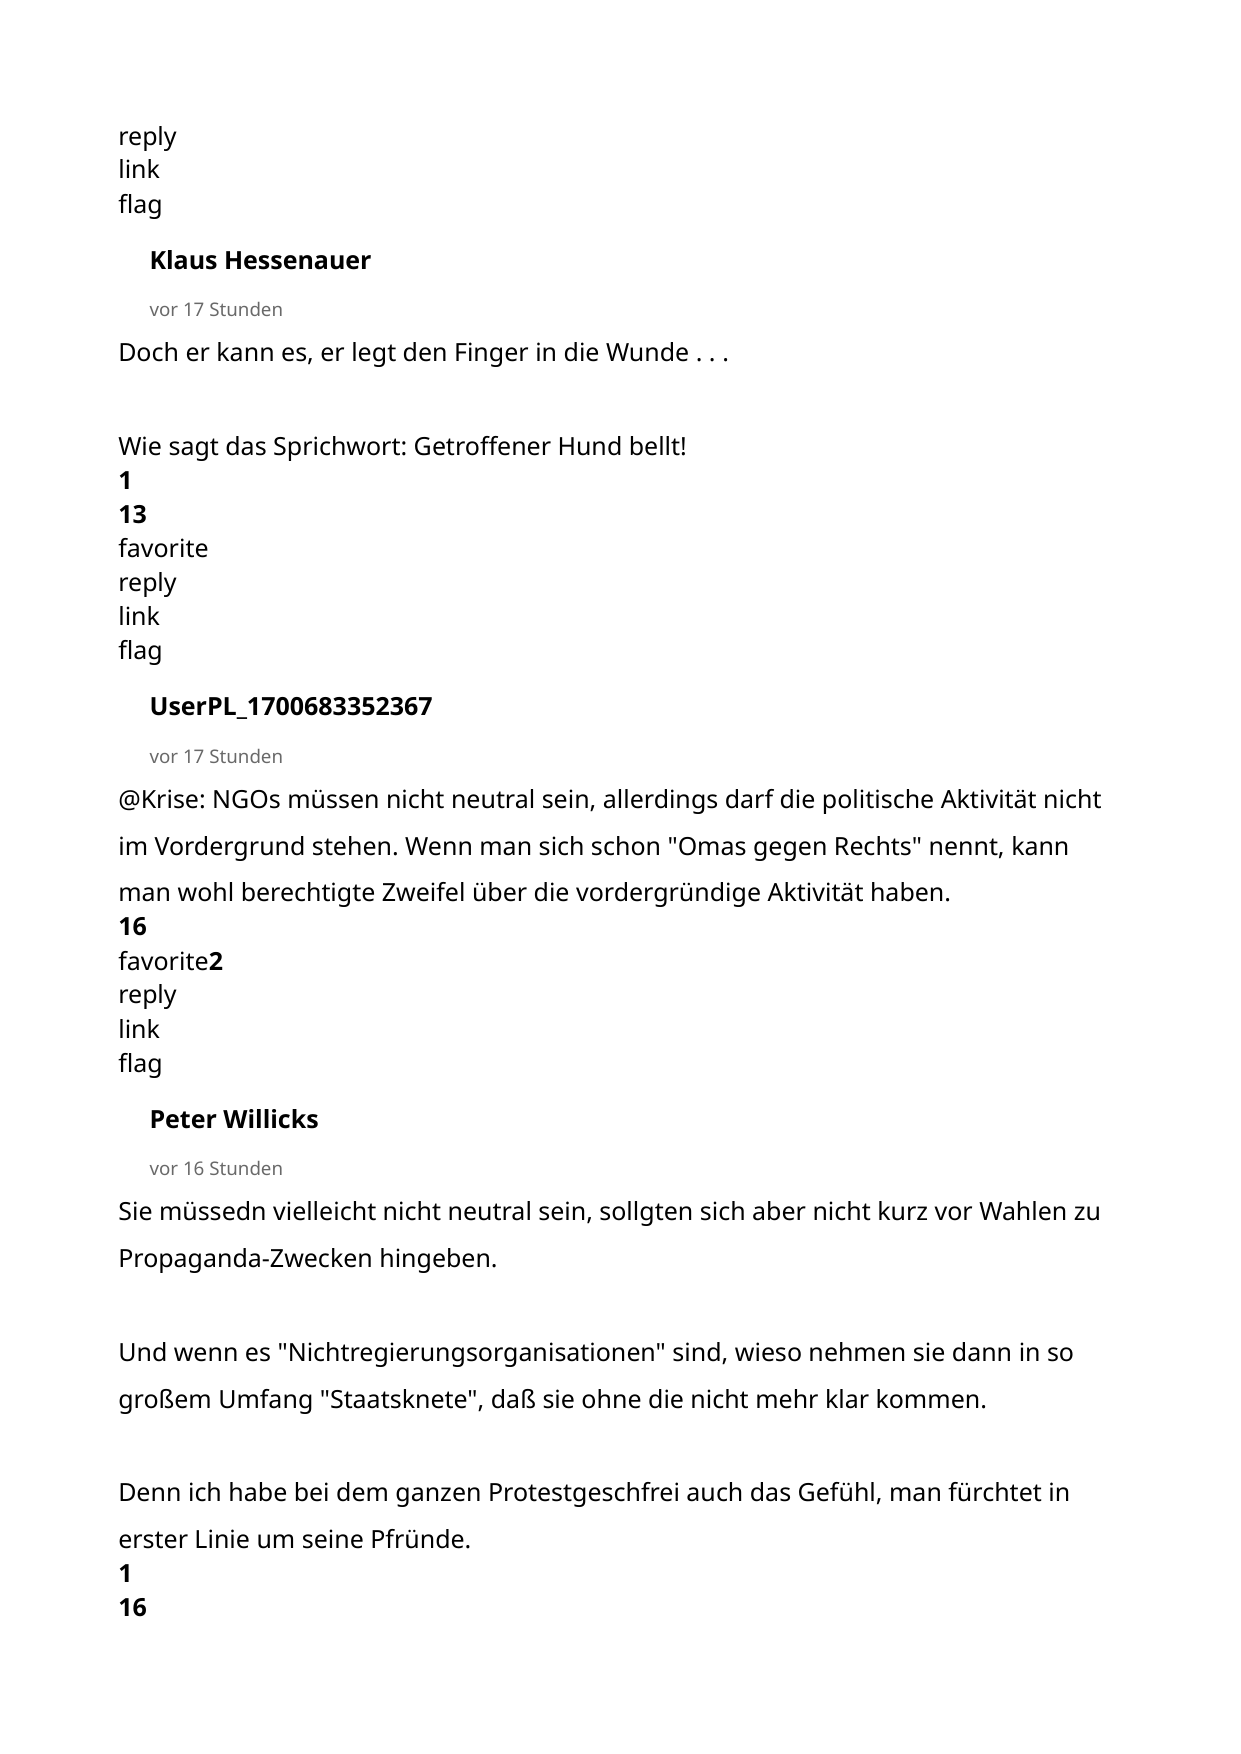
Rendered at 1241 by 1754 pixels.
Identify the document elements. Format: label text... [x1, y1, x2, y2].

text link [118, 152, 1122, 186]
text favorite2 [118, 943, 1122, 977]
text Sie müssedn vielleicht nicht neutral sein, sollgten sich aber nicht kurz vor Wahlen zu Propaganda-Zwecken hingeben. Und wenn es "Nichtregierungsorganisationen" sind, wieso nehmen sie dann in so großem Umfang "Staatsknete", daß sie ohne die nicht mehr klar kommen. Denn ich habe bei dem ganzen Protestgeschfrei auch das Gefühl, man fürchtet in erster Linie um seine Pfründe. [118, 1181, 1122, 1556]
text Doch er kann es, er legt den Finger in die Wunde . . . Wie sagt das Sprichwort: Getroffener Hund bellt! [118, 322, 1122, 462]
text link [118, 599, 1122, 633]
text reply [118, 977, 1122, 1011]
text vor 16 Stunden [149, 1151, 1122, 1181]
text 13 [118, 497, 1122, 531]
text flag [118, 633, 1122, 667]
text Klaus Hessenauer [149, 236, 1114, 277]
text vor 17 Stunden [149, 739, 1122, 768]
text 1 [118, 462, 1122, 497]
text flag [118, 1045, 1122, 1079]
text link [118, 1011, 1122, 1045]
text 1 [118, 1556, 1122, 1590]
text favorite [118, 531, 1122, 565]
text @Krise: NGOs müssen nicht neutral sein, allerdings darf die politische Aktivität nicht im Vordergrund stehen. Wenn man sich schon "Omas gegen Rechts" nennt, kann man wohl berechtigte Zweifel über die vordergründige Aktivität haben. [118, 768, 1122, 909]
text flag [118, 186, 1122, 220]
text 16 [118, 909, 1122, 943]
text reply [118, 118, 1122, 152]
text vor 17 Stunden [149, 292, 1122, 322]
text Peter Willicks [149, 1095, 1114, 1136]
text UserPL_1700683352367 [149, 682, 1114, 723]
text 16 [118, 1590, 1122, 1624]
text reply [118, 565, 1122, 599]
